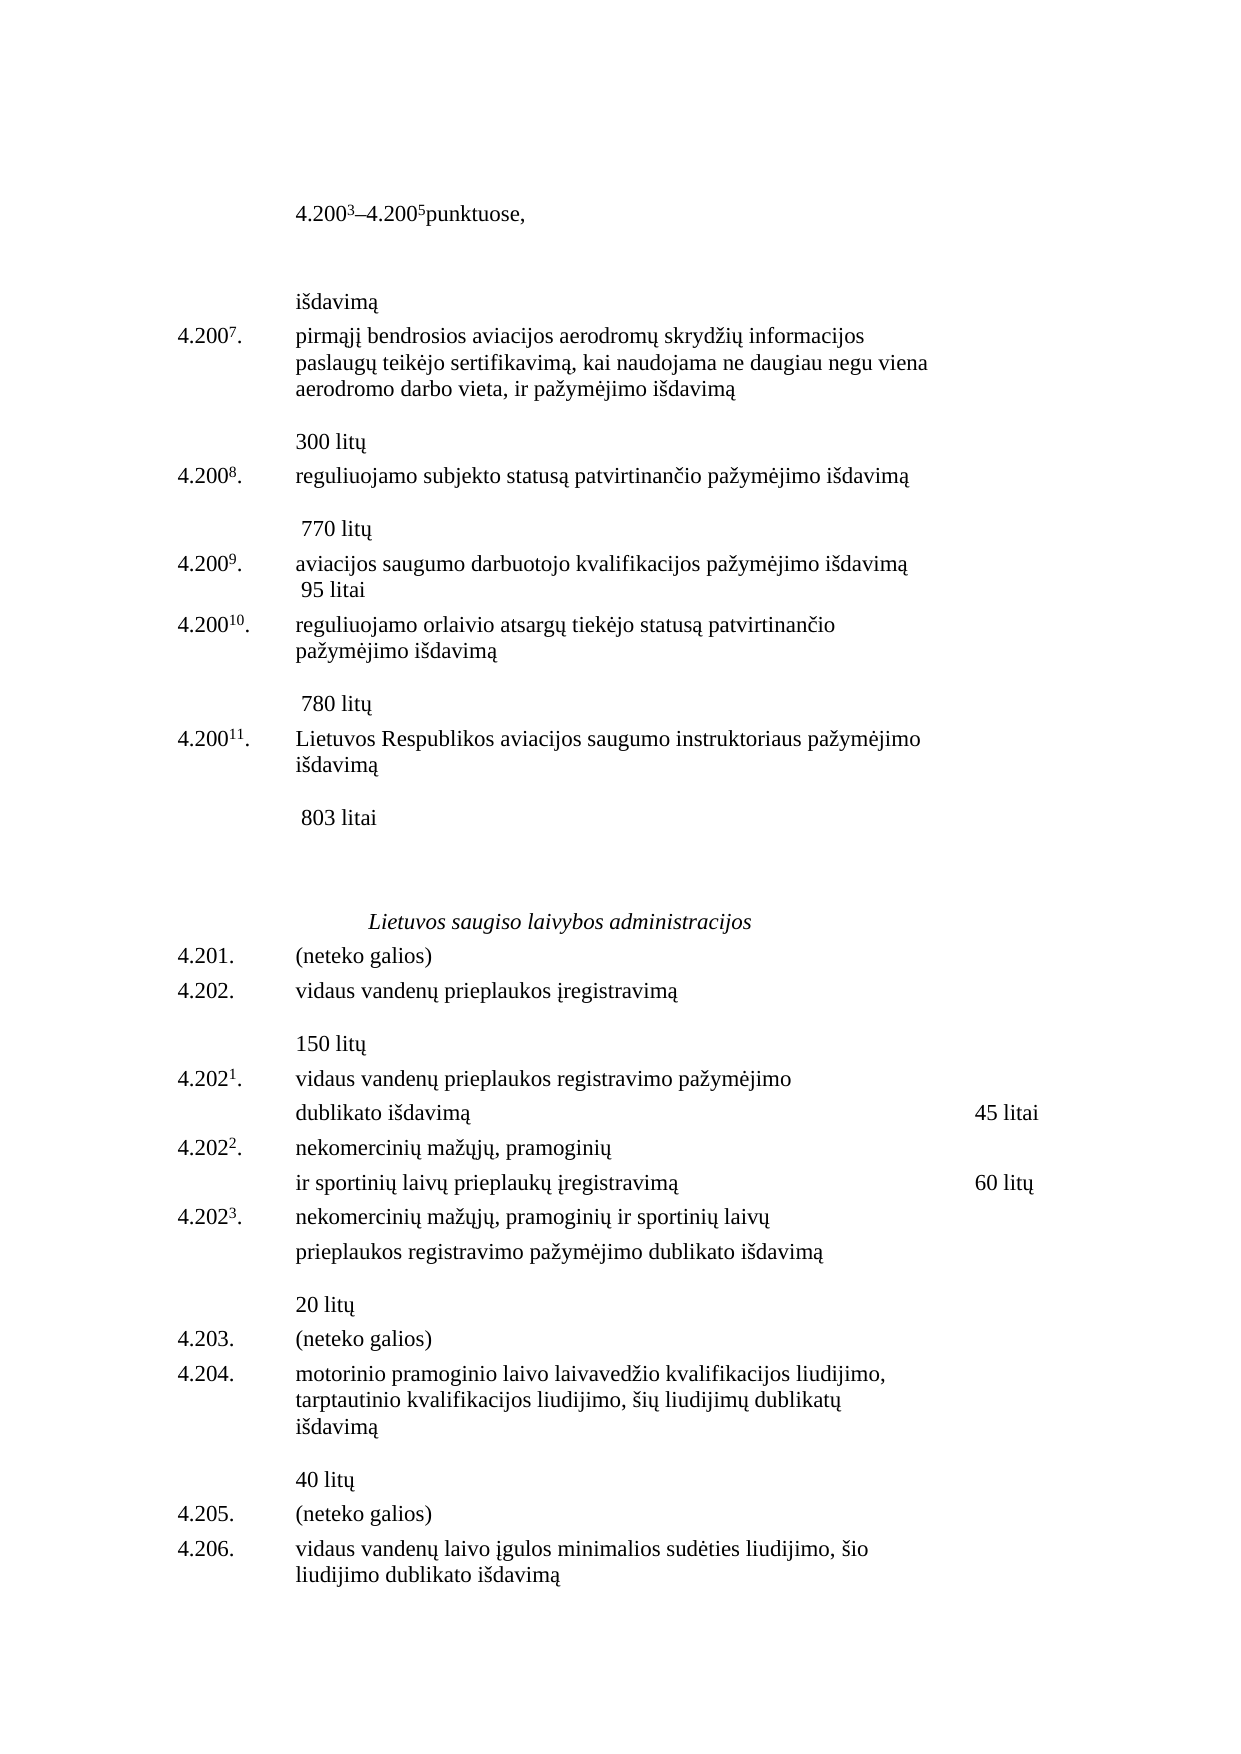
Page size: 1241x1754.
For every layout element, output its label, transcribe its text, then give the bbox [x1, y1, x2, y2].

text 4.20010. reguliuojamo orlaivio atsargų tiekėjo statusą patvirtinančio pažymėjimo išdavimą 780 litų [177, 611, 930, 716]
text 4.2007. pirmąjį bendrosios aviacijos aerodromų skrydžių informacijos paslaugų teikėjo sertifikavimą, kai naudojama ne daugiau negu viena aerodromo darbo vieta, ir pažymėjimo išdavimą 300 litų [177, 322, 945, 454]
text 4.2022. nekomercinių mažųjų, pramoginių [177, 1134, 1122, 1160]
text 4.2009. aviacijos saugumo darbuotojo kvalifikacijos pažymėjimo išdavimą 95 litai [177, 550, 945, 603]
text Lietuvos saugiso laivybos administracijos [177, 908, 945, 934]
text išdavimą [177, 235, 945, 314]
text prieplaukos registravimo pažymėjimo dublikato išdavimą 20 litų [295, 1238, 945, 1317]
text 4.202. vidaus vandenų prieplaukos įregistravimą 150 litų [177, 977, 945, 1056]
text 4.205. (neteko galios) [177, 1500, 945, 1527]
text 4.20011. Lietuvos Respublikos aviacijos saugumo instruktoriaus pažymėjimo išdavimą 803 litai [177, 725, 930, 830]
text 4.2021. vidaus vandenų prieplaukos registravimo pažymėjimo [177, 1065, 1122, 1091]
text dublikato išdavimą 45 litai [177, 1099, 1122, 1126]
text 4.203. (neteko galios) [177, 1326, 945, 1352]
text ir sportinių laivų prieplaukų įregistravimą 60 litų [177, 1169, 1122, 1195]
text 4.204. motorinio pramoginio laivo laivavedžio kvalifikacijos liudijimo, tarptautinio kvalifikacijos liudijimo, šių liudijimų dublikatų išdavimą 40 litų [177, 1360, 924, 1492]
text 4.2003–4.2005punktuose, [177, 148, 945, 227]
text 4.2023. nekomercinių mažųjų, pramoginių ir sportinių laivų [177, 1203, 1122, 1230]
text 4.2008. reguliuojamo subjekto statusą patvirtinančio pažymėjimo išdavimą 770 litų [177, 463, 930, 542]
text 4.206. vidaus vandenų laivo įgulos minimalios sudėties liudijimo, šio liudijimo dublikato išdavimą [177, 1535, 945, 1588]
text 4.201. (neteko galios) [177, 943, 945, 969]
